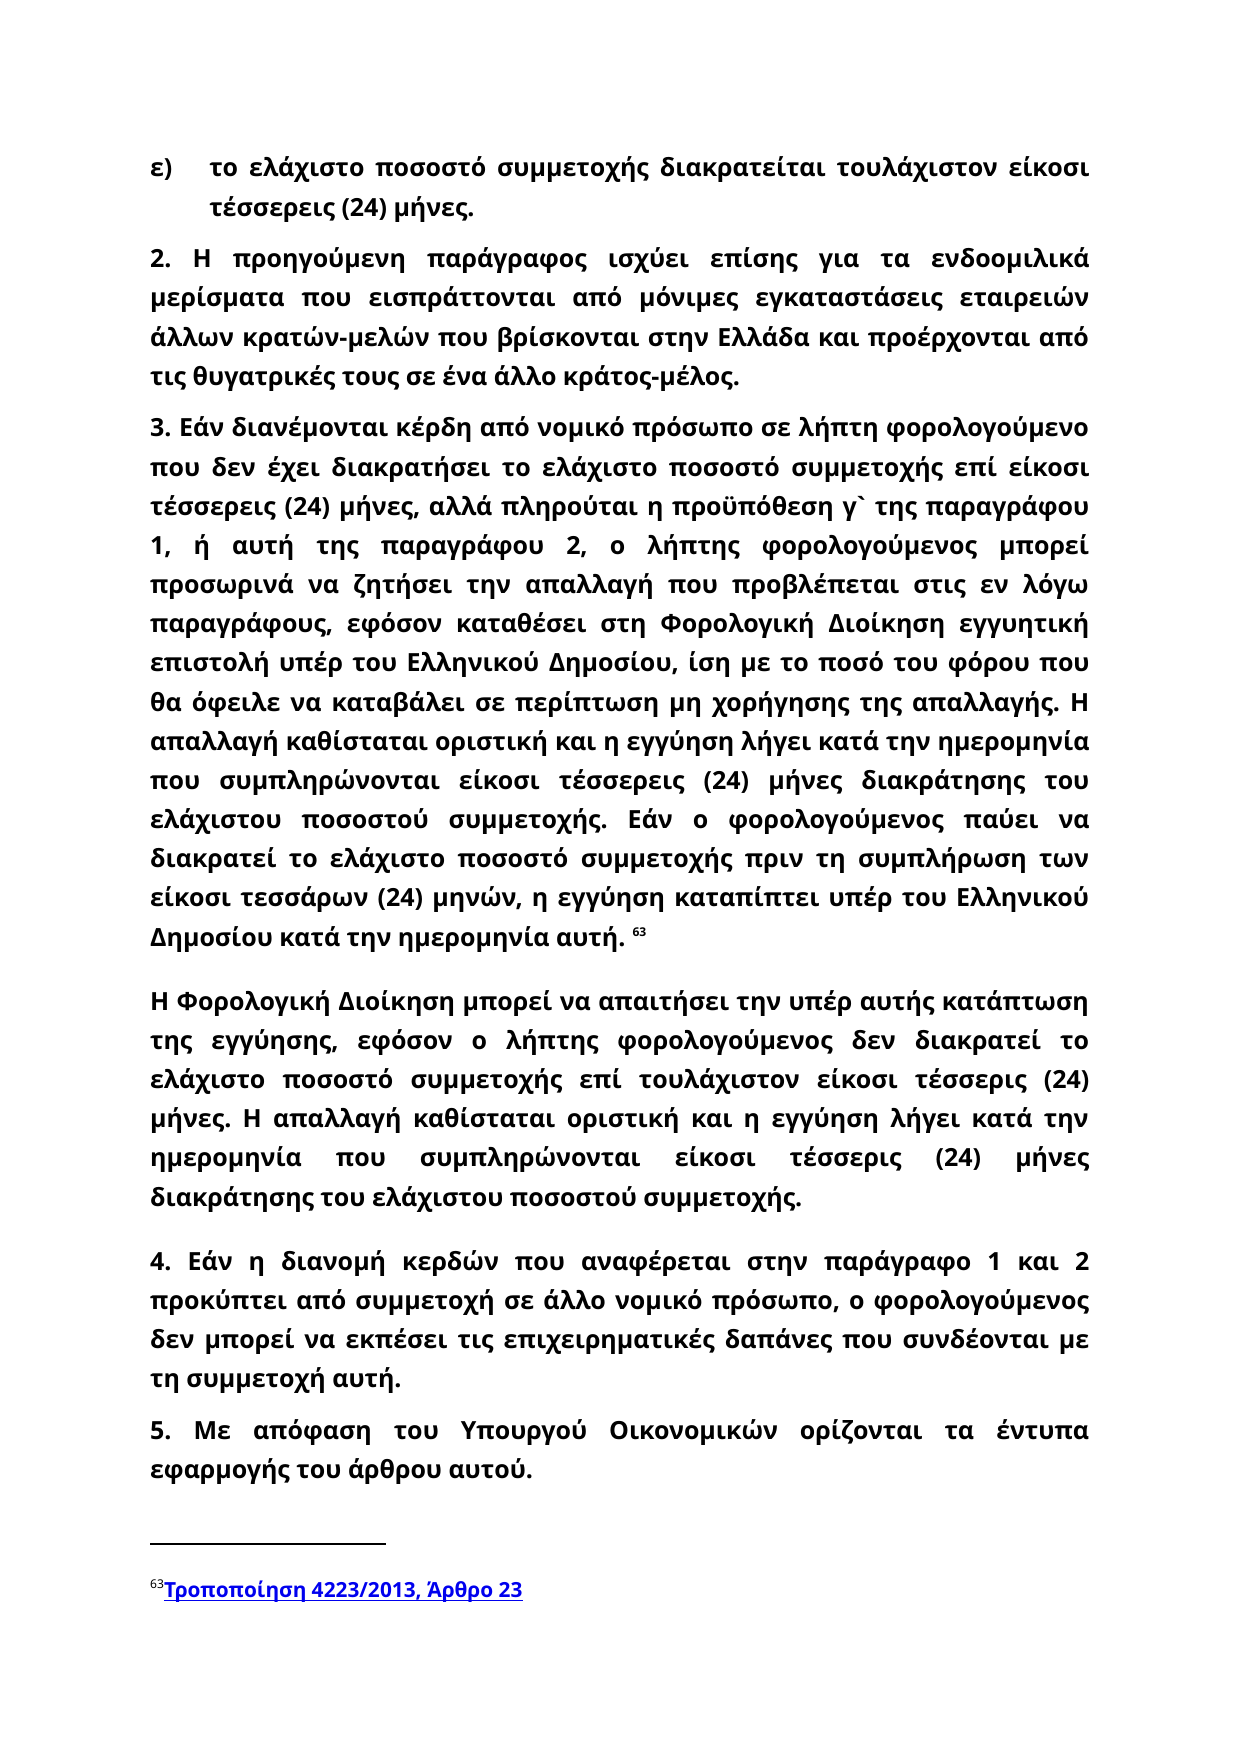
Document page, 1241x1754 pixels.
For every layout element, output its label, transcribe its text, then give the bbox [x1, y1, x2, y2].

text 4. Εάν η διανομή κερδών που αναφέρεται στην παράγραφο 1 και 2 προκύπτει από συμμετοχή σε άλλο νομικό πρόσωπο, ο φορολογούμενος δεν μπορεί να εκπέσει τις επιχειρηματικές δαπάνες που συνδέονται με τη συμμετοχή αυτή. [150, 1243, 1090, 1395]
text 2. Η προηγούμενη παράγραφος ισχύει επίσης για τα ενδοομιλικά μερίσματα που εισπράττονται από μόνιμες εγκαταστάσεις εταιρειών άλλων κρατών-μελών που βρίσκονται στην Ελλάδα και προέρχονται από τις θυγατρικές τους σε ένα άλλο κράτος-μέλος. [150, 241, 1090, 392]
text 3. Εάν διανέμονται κέρδη από νομικό πρόσωπο σε λήπτη φορολογούμενο που δεν έχει διακρατήσει το ελάχιστο ποσοστό συμμετοχής επί είκοσι τέσσερεις (24) μήνες, αλλά πληρούται η προϋπόθεση γ` της παραγράφου 1, ή αυτή της παραγράφου 2, ο λήπτης φορολογούμενος μπορεί προσωρινά να ζητήσει την απαλλαγή που προβλέπεται στις εν λόγω παραγράφους, εφόσον καταθέσει στη Φορολογική Διοίκηση εγγυητική επιστολή υπέρ του Ελληνικού Δημοσίου, ίση με το ποσό του φόρου που θα όφειλε να καταβάλει σε περίπτωση μη χορήγησης της απαλλαγής. Η απαλλαγή καθίσταται οριστική και η εγγύηση λήγει κατά την ημερομηνία που συμπληρώνονται είκοσι τέσσερεις (24) μήνες διακράτησης του ελάχιστου ποσοστού συμμετοχής. Εάν ο φορολογούμενος παύει να διακρατεί το ελάχιστο ποσοστό συμμετοχής πριν τη συμπλήρωση των είκοσι τεσσάρων (24) μηνών, η εγγύηση καταπίπτει υπέρ του Ελληνικού Δημοσίου κατά την ημερομηνία αυτή. [150, 410, 1090, 953]
list ε) το ελάχιστο ποσοστό συμμετοχής διακρατείται τουλάχιστον είκοσι τέσσερεις (24) μήνες. [150, 150, 1090, 223]
text 5. Με απόφαση του Υπουργού Οικονομικών ορίζονται τα έντυπα εφαρμογής του άρθρου αυτού. [150, 1412, 1090, 1486]
text Η Φορολογική Διοίκηση μπορεί να απαιτήσει την υπέρ αυτής κατάπτωση της εγγύησης, εφόσον ο λήπτης φορολογούμενος δεν διακρατεί το ελάχιστο ποσοστό συμμετοχής επί τουλάχιστον είκοσι τέσσερις (24) μήνες. Η απαλλαγή καθίσταται οριστική και η εγγύηση λήγει κατά την ημερομηνία που συμπληρώνονται είκοσι τέσσερις (24) μήνες διακράτησης του ελάχιστου ποσοστού συμμετοχής. [150, 983, 1090, 1213]
text Τροποποίηση 4223/2013, Άρθρο 23 [150, 1576, 1090, 1604]
